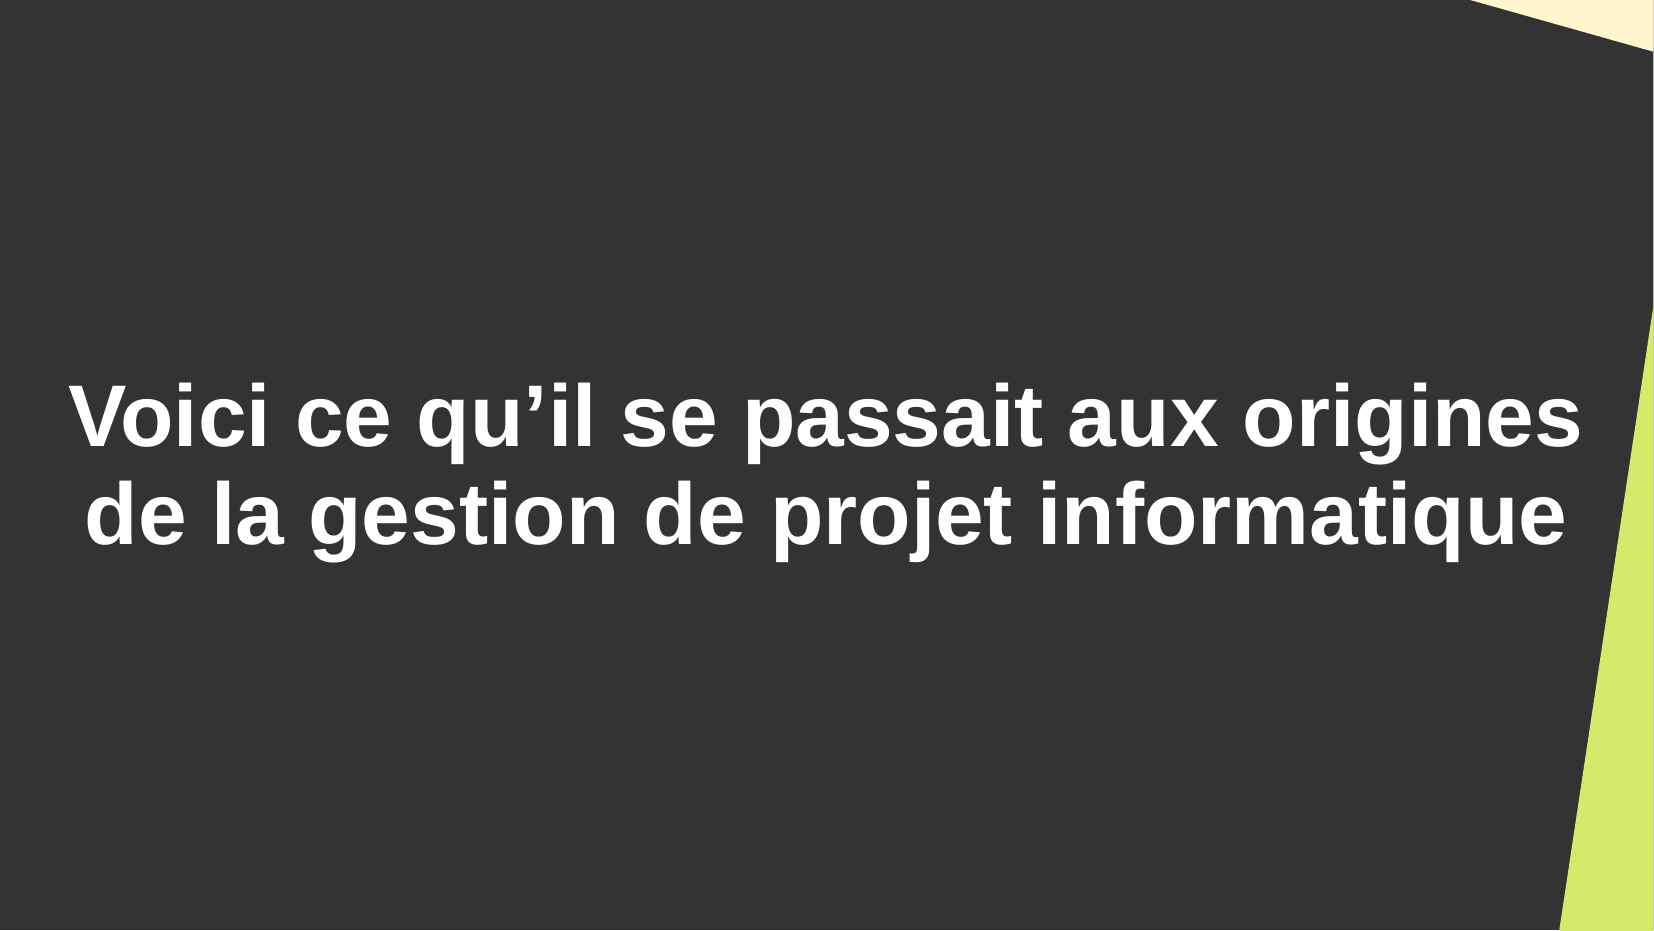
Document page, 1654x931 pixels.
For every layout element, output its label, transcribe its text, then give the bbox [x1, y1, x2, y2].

title Voici ce qu’il se passait aux origines de la gestion de projet informatique [31, 367, 1622, 563]
text_box [1470, 0, 1654, 52]
text_box [1559, 301, 1654, 931]
